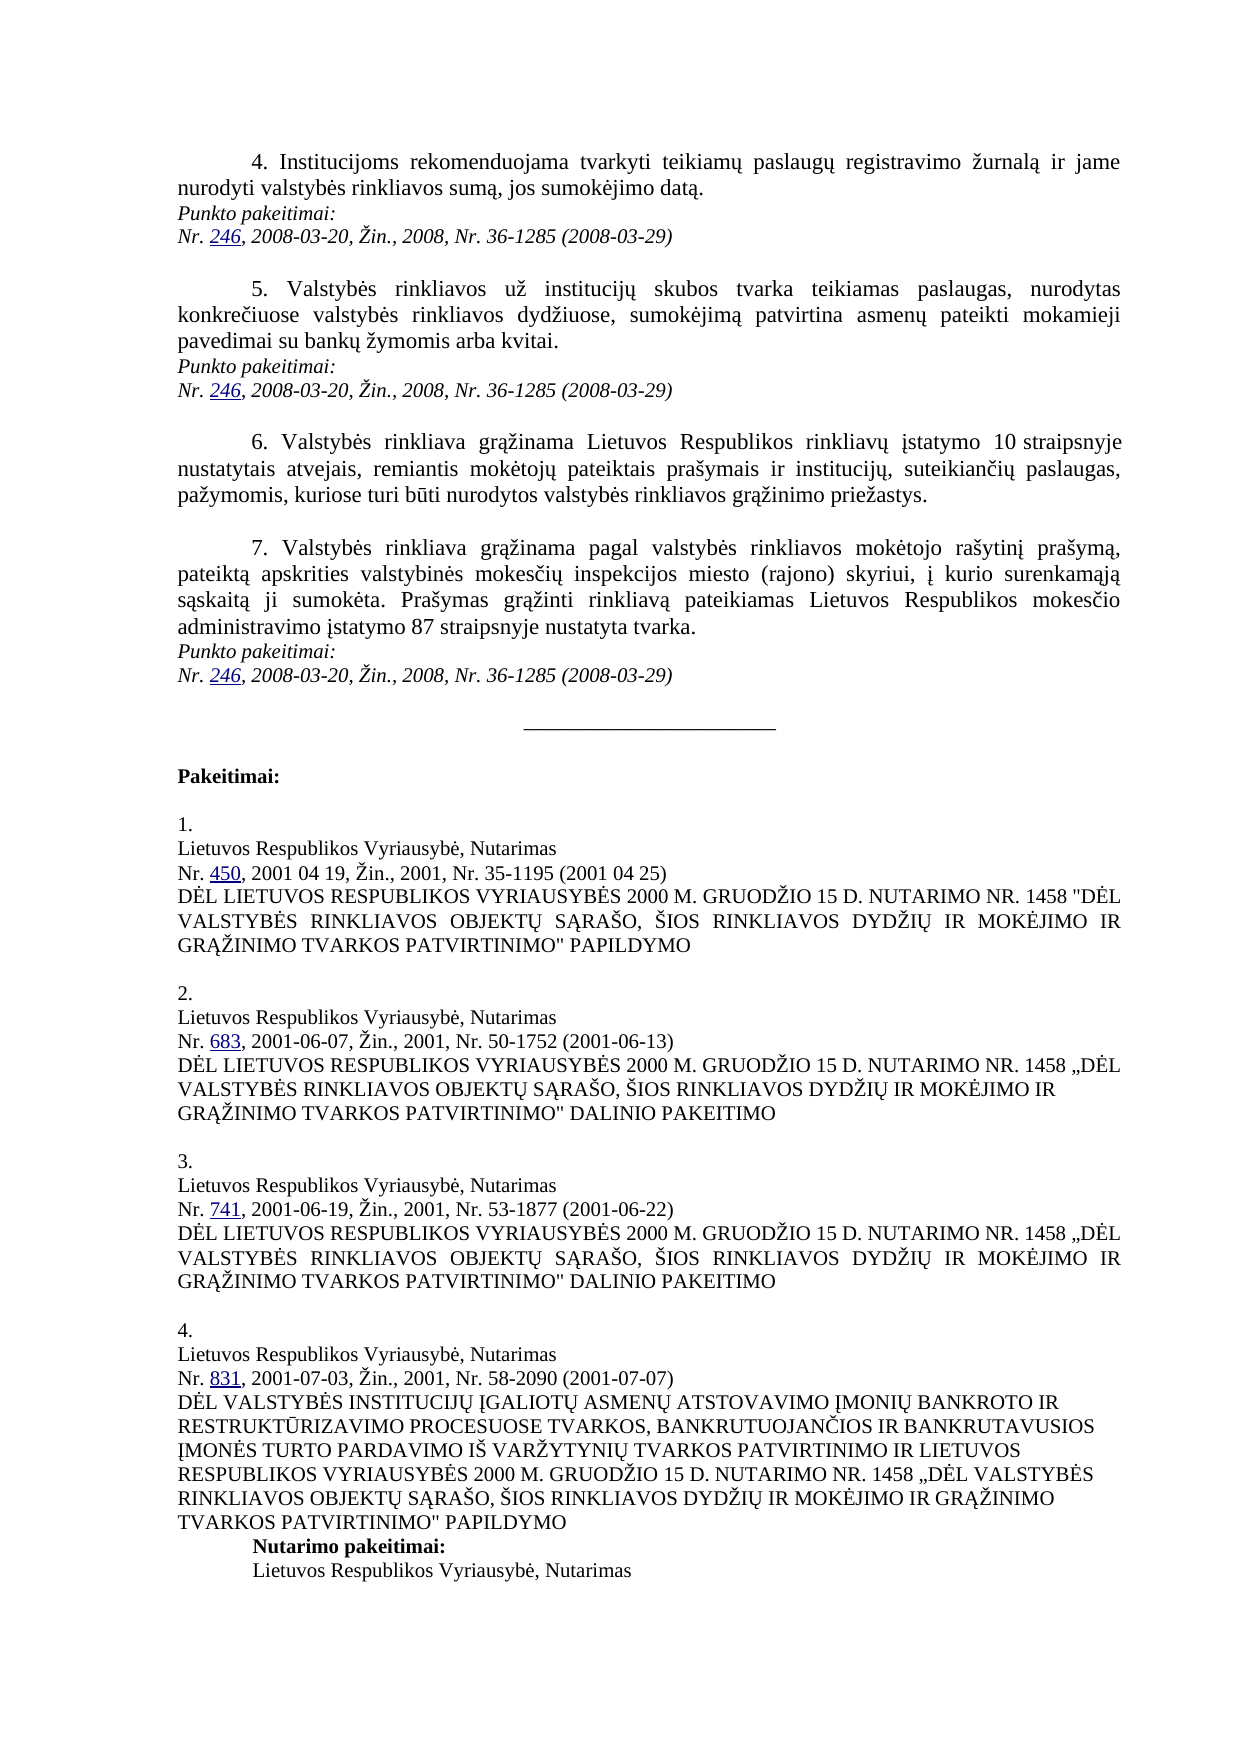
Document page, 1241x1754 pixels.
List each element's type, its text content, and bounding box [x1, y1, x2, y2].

text 2. [177, 981, 1122, 1005]
text 1. [177, 812, 1122, 836]
text 5. Valstybės rinkliavos už institucijų skubos tvarka teikiamas paslaugas, nurodytas konkrečiuose valstybės rinkliavos dydžiuose, sumokėjimą patvirtina asmenų pateikti mokamieji pavedimai su bankų žymomis arba kvitai. [177, 275, 1122, 354]
text Lietuvos Respublikos Vyriausybė, Nutarimas [177, 1342, 1122, 1366]
text 4. Institucijoms rekomenduojama tvarkyti teikiamų paslaugų registravimo žurnalą ir jame nurodyti valstybės rinkliavos sumą, jos sumokėjimo datą. [177, 148, 1122, 200]
text Nr. 246, 2008-03-20, Žin., 2008, Nr. 36-1285 (2008-03-29) [177, 378, 1122, 402]
text Lietuvos Respublikos Vyriausybė, Nutarimas [177, 836, 1122, 860]
text DĖL VALSTYBĖS INSTITUCIJŲ ĮGALIOTŲ ASMENŲ ATSTOVAVIMO ĮMONIŲ BANKROTO IR RESTRUKTŪRIZAVIMO PROCESUOSE TVARKOS, BANKRUTUOJANČIOS IR BANKRUTAVUSIOS ĮMONĖS TURTO PARDAVIMO IŠ VARŽYTYNIŲ TVARKOS PATVIRTINIMO IR LIETUVOS RESPUBLIKOS VYRIAUSYBĖS 2000 M. GRUODŽIO 15 D. NUTARIMO NR. 1458 „DĖL VALSTYBĖS RINKLIAVOS OBJEKTŲ SĄRAŠO, ŠIOS RINKLIAVOS DYDŽIŲ IR MOKĖJIMO IR GRĄŽINIMO TVARKOS PATVIRTINIMO" PAPILDYMO [177, 1390, 1122, 1534]
text Lietuvos Respublikos Vyriausybė, Nutarimas [177, 1005, 1122, 1029]
text 6. Valstybės rinkliava grąžinama Lietuvos Respublikos rinkliavų įstatymo 10 straipsnyje nustatytais atvejais, remiantis mokėtojų pateiktais prašymais ir institucijų, suteikiančių paslaugas, pažymomis, kuriose turi būti nurodytos valstybės rinkliavos grąžinimo priežastys. [177, 428, 1122, 507]
text Pakeitimai: [177, 764, 1122, 788]
text DĖL LIETUVOS RESPUBLIKOS VYRIAUSYBĖS 2000 M. GRUODŽIO 15 D. NUTARIMO NR. 1458 „DĖL VALSTYBĖS RINKLIAVOS OBJEKTŲ SĄRAŠO, ŠIOS RINKLIAVOS DYDŽIŲ IR MOKĖJIMO IR GRĄŽINIMO TVARKOS PATVIRTINIMO" DALINIO PAKEITIMO [177, 1221, 1122, 1293]
text 7. Valstybės rinkliava grąžinama pagal valstybės rinkliavos mokėtojo rašytinį prašymą, pateiktą apskrities valstybinės mokesčių inspekcijos miesto (rajono) skyriui, į kurio surenkamąją sąskaitą ji sumokėta. Prašymas grąžinti rinkliavą pateikiamas Lietuvos Respublikos mokesčio administravimo įstatymo 87 straipsnyje nustatyta tvarka. [177, 534, 1122, 639]
text Nr. 246, 2008-03-20, Žin., 2008, Nr. 36-1285 (2008-03-29) [177, 224, 1122, 248]
text Punkto pakeitimai: [177, 639, 1122, 663]
text Punkto pakeitimai: [177, 200, 1122, 224]
text Nr. 450, 2001 04 19, Žin., 2001, Nr. 35-1195 (2001 04 25) [177, 860, 1122, 884]
text Lietuvos Respublikos Vyriausybė, Nutarimas [252, 1558, 1122, 1582]
text Lietuvos Respublikos Vyriausybė, Nutarimas [177, 1173, 1122, 1197]
text –––––––––––––––––––––– [177, 714, 1122, 740]
text DĖL LIETUVOS RESPUBLIKOS VYRIAUSYBĖS 2000 M. GRUODŽIO 15 D. NUTARIMO NR. 1458 „DĖL VALSTYBĖS RINKLIAVOS OBJEKTŲ SĄRAŠO, ŠIOS RINKLIAVOS DYDŽIŲ IR MOKĖJIMO IR GRĄŽINIMO TVARKOS PATVIRTINIMO" DALINIO PAKEITIMO [177, 1053, 1122, 1125]
text DĖL LIETUVOS RESPUBLIKOS VYRIAUSYBĖS 2000 M. GRUODŽIO 15 D. NUTARIMO NR. 1458 "DĖL VALSTYBĖS RINKLIAVOS OBJEKTŲ SĄRAŠO, ŠIOS RINKLIAVOS DYDŽIŲ IR MOKĖJIMO IR GRĄŽINIMO TVARKOS PATVIRTINIMO" PAPILDYMO [177, 884, 1122, 957]
text Nr. 831, 2001-07-03, Žin., 2001, Nr. 58-2090 (2001-07-07) [177, 1366, 1122, 1390]
text 4. [177, 1318, 1122, 1342]
text Nutarimo pakeitimai: [252, 1534, 1122, 1558]
text 3. [177, 1149, 1122, 1173]
text Nr. 683, 2001-06-07, Žin., 2001, Nr. 50-1752 (2001-06-13) [177, 1029, 1122, 1053]
text Nr. 741, 2001-06-19, Žin., 2001, Nr. 53-1877 (2001-06-22) [177, 1197, 1122, 1221]
text Nr. 246, 2008-03-20, Žin., 2008, Nr. 36-1285 (2008-03-29) [177, 663, 1122, 687]
text Punkto pakeitimai: [177, 354, 1122, 378]
